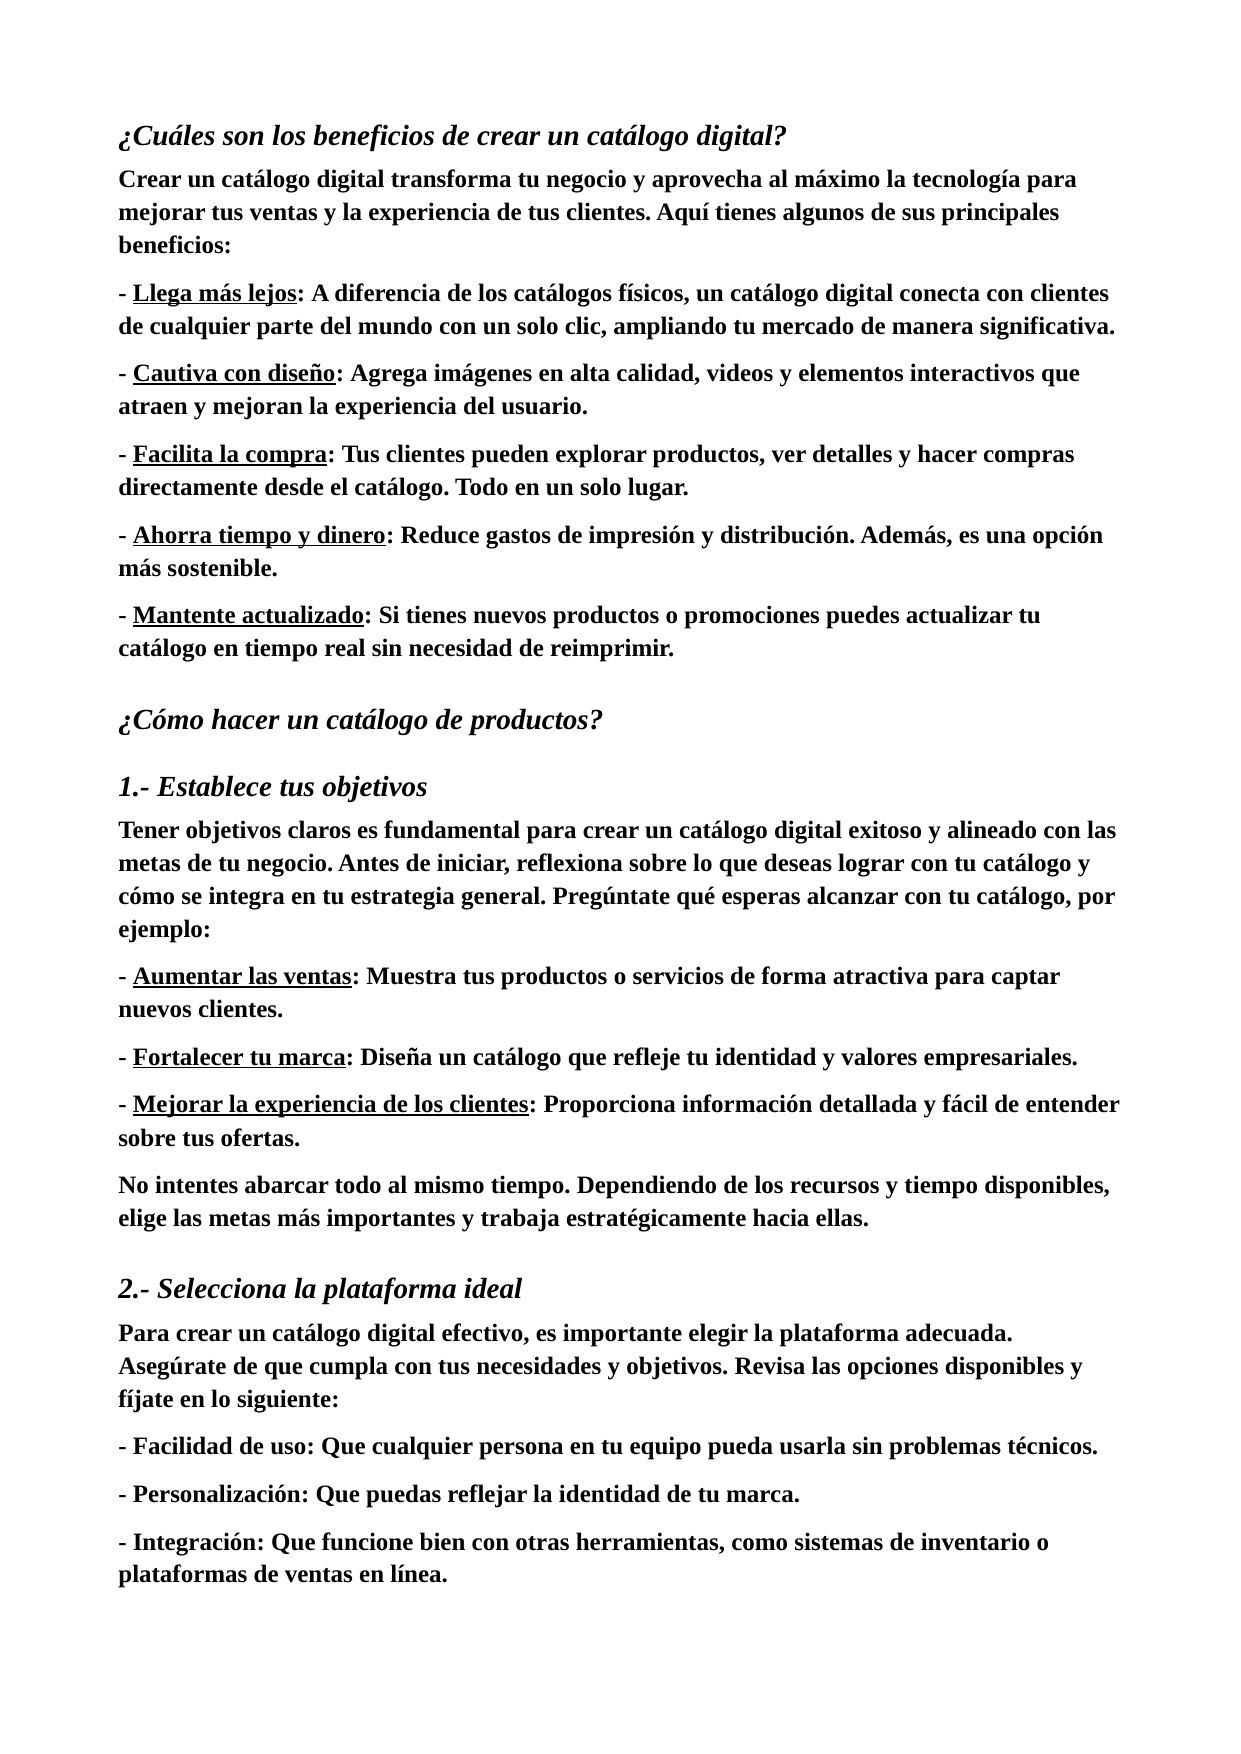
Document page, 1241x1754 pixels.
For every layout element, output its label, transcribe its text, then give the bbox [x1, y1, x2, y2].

text - Mantente actualizado: Si tienes nuevos productos o promociones puedes actualizar tu catálogo en tiempo real sin necesidad de reimprimir. [118, 600, 1122, 662]
text Tener objetivos claros es fundamental para crear un catálogo digital exitoso y alineado con las metas de tu negocio. Antes de iniciar, reflexiona sobre lo que deseas lograr con tu catálogo y cómo se integra en tu estrategia general. Pregúntate qué esperas alcanzar con tu catálogo, por ejemplo: [118, 815, 1122, 942]
text Crear un catálogo digital transforma tu negocio y aprovecha al máximo la tecnología para mejorar tus ventas y la experiencia de tus clientes. Aquí tienes algunos de sus principales beneficios: [118, 164, 1122, 259]
text - Mejorar la experiencia de los clientes: Proporciona información detallada y fácil de entender sobre tus ofertas. [118, 1089, 1122, 1151]
text - Llega más lejos: A diferencia de los catálogos físicos, un catálogo digital conecta con clientes de cualquier parte del mundo con un solo clic, ampliando tu mercado de manera significativa. [118, 278, 1122, 339]
text - Facilita la compra: Tus clientes pueden explorar productos, ver detalles y hacer compras directamente desde el catálogo. Todo en un solo lugar. [118, 439, 1122, 501]
text - Facilidad de uso: Que cualquier persona en tu equipo pueda usarla sin problemas técnicos. [118, 1431, 1122, 1460]
subtitle 1.- Establece tus objetivos [118, 769, 1122, 802]
text - Cautiva con diseño: Agrega imágenes en alta calidad, videos y elementos interactivos que atraen y mejoran la experiencia del usuario. [118, 358, 1122, 420]
text - Fortalecer tu marca: Diseña un catálogo que refleje tu identidad y valores empresariales. [118, 1042, 1122, 1071]
subtitle ¿Cómo hacer un catálogo de productos? [118, 702, 1122, 735]
text No intentes abarcar todo al mismo tiempo. Dependiendo de los recursos y tiempo disponibles, elige las metas más importantes y trabaja estratégicamente hacia ellas. [118, 1170, 1122, 1232]
text - Aumentar las ventas: Muestra tus productos o servicios de forma atractiva para captar nuevos clientes. [118, 961, 1122, 1023]
text - Ahorra tiempo y dinero: Reduce gastos de impresión y distribución. Además, es una opción más sostenible. [118, 520, 1122, 581]
subtitle ¿Cuáles son los beneficios de crear un catálogo digital? [118, 118, 1122, 152]
text - Integración: Que funcione bien con otras herramientas, como sistemas de inventario o plataformas de ventas en línea. [118, 1527, 1122, 1588]
text Para crear un catálogo digital efectivo, es importante elegir la plataforma adecuada. Asegúrate de que cumpla con tus necesidades y objetivos. Revisa las opciones disponibles y fíjate en lo siguiente: [118, 1318, 1122, 1412]
text - Personalización: Que puedas reflejar la identidad de tu marca. [118, 1479, 1122, 1508]
subtitle 2.- Selecciona la plataforma ideal [118, 1272, 1122, 1305]
